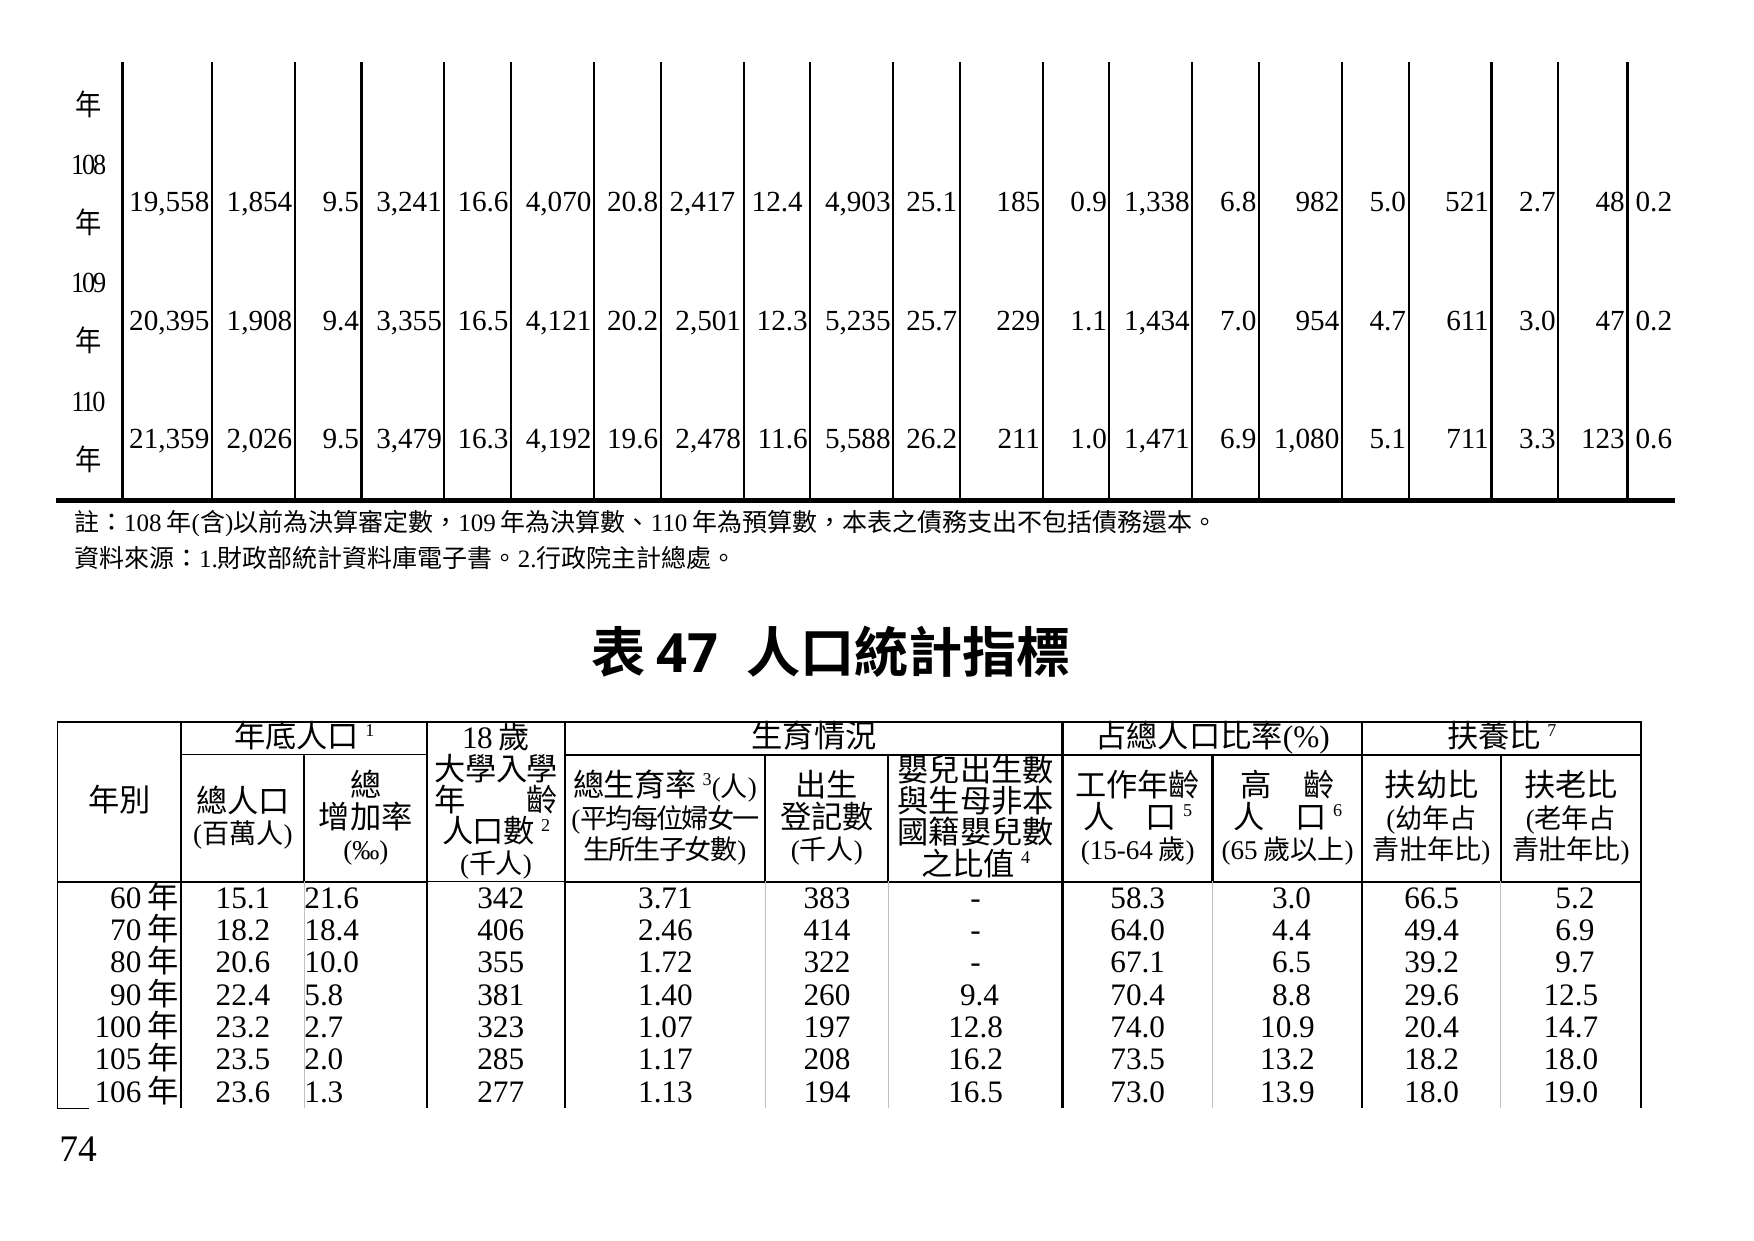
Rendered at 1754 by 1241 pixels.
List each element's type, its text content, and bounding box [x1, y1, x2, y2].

table_cell 3,355 [363, 261, 443, 379]
table_cell 18.2 [182, 915, 304, 947]
table_cell 6.5 [1213, 947, 1361, 979]
table_cell 1.1 [1044, 261, 1108, 379]
table_cell [811, 62, 892, 143]
table_cell 1.07 [566, 1011, 765, 1044]
table_cell 342 [428, 882, 564, 914]
table_cell 6.8 [1193, 143, 1258, 261]
table_cell 100年 [89, 1011, 180, 1044]
table_cell 2.46 [566, 915, 765, 947]
table_cell 48 [1559, 143, 1626, 261]
table_cell 211 [961, 380, 1042, 498]
table_cell 4,121 [512, 261, 593, 379]
table_cell 2.7 [305, 1011, 426, 1044]
table_cell 25.1 [894, 143, 959, 261]
table_cell 66.5 [1363, 883, 1500, 914]
table_cell 2,417 [662, 143, 743, 261]
table_header 占總人口比率(%) [1064, 723, 1361, 754]
table_cell 總人口 (百萬人) [182, 755, 303, 881]
table_cell 4,070 [512, 143, 593, 261]
table_cell 383 [766, 883, 888, 914]
table_cell 381 [428, 979, 564, 1011]
table_cell 扶老比 (老年占 青壯年比) [1502, 756, 1640, 881]
table_cell 4.7 [1343, 261, 1408, 379]
table_cell 12.5 [1501, 979, 1640, 1011]
table_cell 11.6 [745, 380, 809, 498]
table_cell 13.2 [1213, 1044, 1361, 1076]
text 資料來源：1.財政部統計資料庫電子書。2.行政院主計總處。 [74, 539, 1687, 575]
table_cell [1343, 62, 1408, 143]
table_cell 20.8 [595, 143, 660, 261]
table_cell 106年 [89, 1076, 180, 1108]
table_header 年底人口1 [182, 723, 426, 754]
table_cell 5.8 [305, 979, 426, 1011]
table_cell - [889, 947, 1061, 979]
table_cell [58, 883, 89, 1108]
table_cell 1.17 [566, 1044, 765, 1076]
table_cell 1.40 [566, 979, 765, 1011]
table_cell [1193, 62, 1258, 143]
table_cell 3,241 [363, 143, 443, 261]
table_cell 49.4 [1363, 915, 1500, 947]
table_cell [363, 62, 443, 143]
table_cell 3.0 [1213, 883, 1361, 914]
table_cell 21,359 [124, 380, 211, 498]
table_cell [595, 62, 660, 143]
table_cell 19.0 [1501, 1076, 1640, 1108]
table_cell 29.6 [1363, 979, 1500, 1011]
table_cell 208 [766, 1044, 888, 1076]
table_cell 9.5 [296, 380, 360, 498]
table_cell 611 [1410, 261, 1490, 379]
table_cell 1,854 [213, 143, 294, 261]
text 註：108年(含)以前為決算審定數，109年為決算數、110年為預算數，本表之債務支出不包括債務還本。 [74, 502, 1687, 539]
table_cell 1,471 [1110, 380, 1191, 498]
table_cell 70.4 [1064, 979, 1212, 1011]
table_cell 9.4 [889, 979, 1061, 1011]
table_cell 16.3 [445, 380, 510, 498]
table_cell 12.3 [745, 261, 809, 379]
table_cell 2,501 [662, 261, 743, 379]
table_cell 8.8 [1213, 979, 1361, 1011]
table_cell 出生 登記數 (千人) [766, 756, 887, 881]
table_cell [1493, 62, 1557, 143]
table_cell 20,395 [124, 261, 211, 379]
table_cell 25.7 [894, 261, 959, 379]
table_cell [662, 62, 743, 143]
table_cell 80年 [89, 947, 180, 979]
table_cell [213, 62, 294, 143]
table_cell 5.1 [1343, 380, 1408, 498]
table_cell 26.2 [894, 380, 959, 498]
table_cell 2,478 [662, 380, 743, 498]
table_cell 18.0 [1501, 1044, 1640, 1076]
table_cell 4.4 [1213, 915, 1361, 947]
table_cell 355 [428, 947, 564, 979]
table_cell 15.1 [182, 883, 304, 914]
table_cell 3.3 [1493, 380, 1557, 498]
table_cell 0.9 [1044, 143, 1108, 261]
subtitle 表47 人口統計指標 [59, 629, 1639, 683]
table_cell 嬰兒出生數與生母非本國籍嬰兒數之比值4 [889, 756, 1061, 881]
table_cell [124, 62, 211, 143]
table_header 年別 [58, 723, 180, 881]
table_cell [745, 62, 809, 143]
table_cell 73.0 [1064, 1076, 1212, 1108]
table_cell 16.5 [445, 261, 510, 379]
table_cell - [889, 915, 1061, 947]
table_cell 58.3 [1064, 883, 1212, 914]
table_cell 19,558 [124, 143, 211, 261]
table_cell 90年 [89, 979, 180, 1011]
table_cell 322 [766, 947, 888, 979]
table_cell 39.2 [1363, 947, 1500, 979]
table_cell 1,338 [1110, 143, 1191, 261]
table_cell 2.7 [1493, 143, 1557, 261]
table_cell 23.2 [182, 1011, 304, 1044]
table_cell 105年 [89, 1044, 180, 1076]
table_cell 20.4 [1363, 1011, 1500, 1044]
table_cell 6.9 [1501, 915, 1640, 947]
table_cell 5,588 [811, 380, 892, 498]
table_cell 16.5 [889, 1076, 1061, 1108]
table_header 生育情況 [566, 723, 1061, 754]
table_cell 0.2 [1629, 143, 1675, 261]
table_cell 18.2 [1363, 1044, 1500, 1076]
table_cell 19.6 [595, 380, 660, 498]
table_cell 10.0 [305, 947, 426, 979]
table_cell 521 [1410, 143, 1490, 261]
table_cell 14.7 [1501, 1011, 1640, 1044]
table_cell 10.9 [1213, 1011, 1361, 1044]
table_cell 2.0 [305, 1044, 426, 1076]
table_cell 982 [1260, 143, 1341, 261]
table_cell 12.4 [745, 143, 809, 261]
table_cell 229 [961, 261, 1042, 379]
table_cell 260 [766, 979, 888, 1011]
table_cell [1260, 62, 1341, 143]
table_cell 3.71 [566, 883, 765, 914]
table_cell 60年 [89, 883, 180, 914]
table_cell 1,080 [1260, 380, 1341, 498]
table_cell [512, 62, 593, 143]
table_cell 109年 [56, 261, 121, 379]
table_cell 9.7 [1501, 947, 1640, 979]
table_cell 20.6 [182, 947, 304, 979]
table_cell 47 [1559, 261, 1626, 379]
table_cell 5.2 [1501, 883, 1640, 914]
table_cell 3,479 [363, 380, 443, 498]
table_cell 1,434 [1110, 261, 1191, 379]
table_cell 5.0 [1343, 143, 1408, 261]
table_cell 954 [1260, 261, 1341, 379]
table_cell [1410, 62, 1490, 143]
table_cell 0.6 [1629, 380, 1675, 498]
table_cell 4,903 [811, 143, 892, 261]
table_cell 1.3 [305, 1076, 426, 1108]
table_cell 18.4 [305, 915, 426, 947]
table_cell 64.0 [1064, 915, 1212, 947]
table_cell [1110, 62, 1191, 143]
table_cell 23.6 [182, 1076, 304, 1108]
table_cell 20.2 [595, 261, 660, 379]
table_cell 67.1 [1064, 947, 1212, 979]
table_cell 4,192 [512, 380, 593, 498]
table_cell 110年 [56, 380, 121, 498]
table_cell 414 [766, 915, 888, 947]
table_cell 277 [428, 1076, 564, 1108]
table_cell 108年 [56, 143, 121, 261]
table_cell 70年 [89, 915, 180, 947]
table_cell 12.8 [889, 1011, 1061, 1044]
table_cell [894, 62, 959, 143]
table_cell 123 [1559, 380, 1626, 498]
table_cell 13.9 [1213, 1076, 1361, 1108]
table_cell 6.9 [1193, 380, 1258, 498]
table_cell 22.4 [182, 979, 304, 1011]
table_cell 1.13 [566, 1076, 765, 1108]
table_cell 16.6 [445, 143, 510, 261]
table_header 18歲 大學入學 年 齡 人口數2 (千人) [428, 723, 564, 881]
table_cell [445, 62, 510, 143]
table_cell 9.5 [296, 143, 360, 261]
table_cell 年 [56, 62, 121, 143]
table_cell 323 [428, 1011, 564, 1044]
table_cell [961, 62, 1042, 143]
table_cell 0.2 [1629, 261, 1675, 379]
table_cell 5,235 [811, 261, 892, 379]
table_cell 285 [428, 1044, 564, 1076]
table_cell 扶幼比 (幼年占 青壯年比) [1363, 756, 1500, 881]
table_cell 總 增加率 (‰) [305, 755, 426, 881]
table_cell [296, 62, 360, 143]
table_cell 18.0 [1363, 1076, 1500, 1108]
table_cell 高 齡 人 口6 (65歲以上) [1214, 756, 1361, 881]
table_cell 9.4 [296, 261, 360, 379]
table_cell 總生育率3(人) (平均每位婦女一生所生子女數) [566, 756, 764, 881]
table_cell 23.5 [182, 1044, 304, 1076]
table_cell 1.72 [566, 947, 765, 979]
table_cell [1044, 62, 1108, 143]
table_cell 197 [766, 1011, 888, 1044]
table_cell [1629, 62, 1675, 143]
table_cell 74.0 [1064, 1011, 1212, 1044]
table_cell 711 [1410, 380, 1490, 498]
table_cell 73.5 [1064, 1044, 1212, 1076]
table_header 扶養比7 [1363, 723, 1640, 754]
table_cell 21.6 [305, 883, 426, 914]
table_cell [1559, 62, 1626, 143]
table_cell 3.0 [1493, 261, 1557, 379]
table_cell 1.0 [1044, 380, 1108, 498]
table_cell 1,908 [213, 261, 294, 379]
table_cell 185 [961, 143, 1042, 261]
table_cell - [889, 883, 1061, 914]
table_cell 406 [428, 915, 564, 947]
table_cell 16.2 [889, 1044, 1061, 1076]
table_cell 工作年齡人 口5 (15-64歲) [1064, 756, 1211, 881]
table_cell 2,026 [213, 380, 294, 498]
table_cell 7.0 [1193, 261, 1258, 379]
table_cell 194 [766, 1076, 888, 1108]
